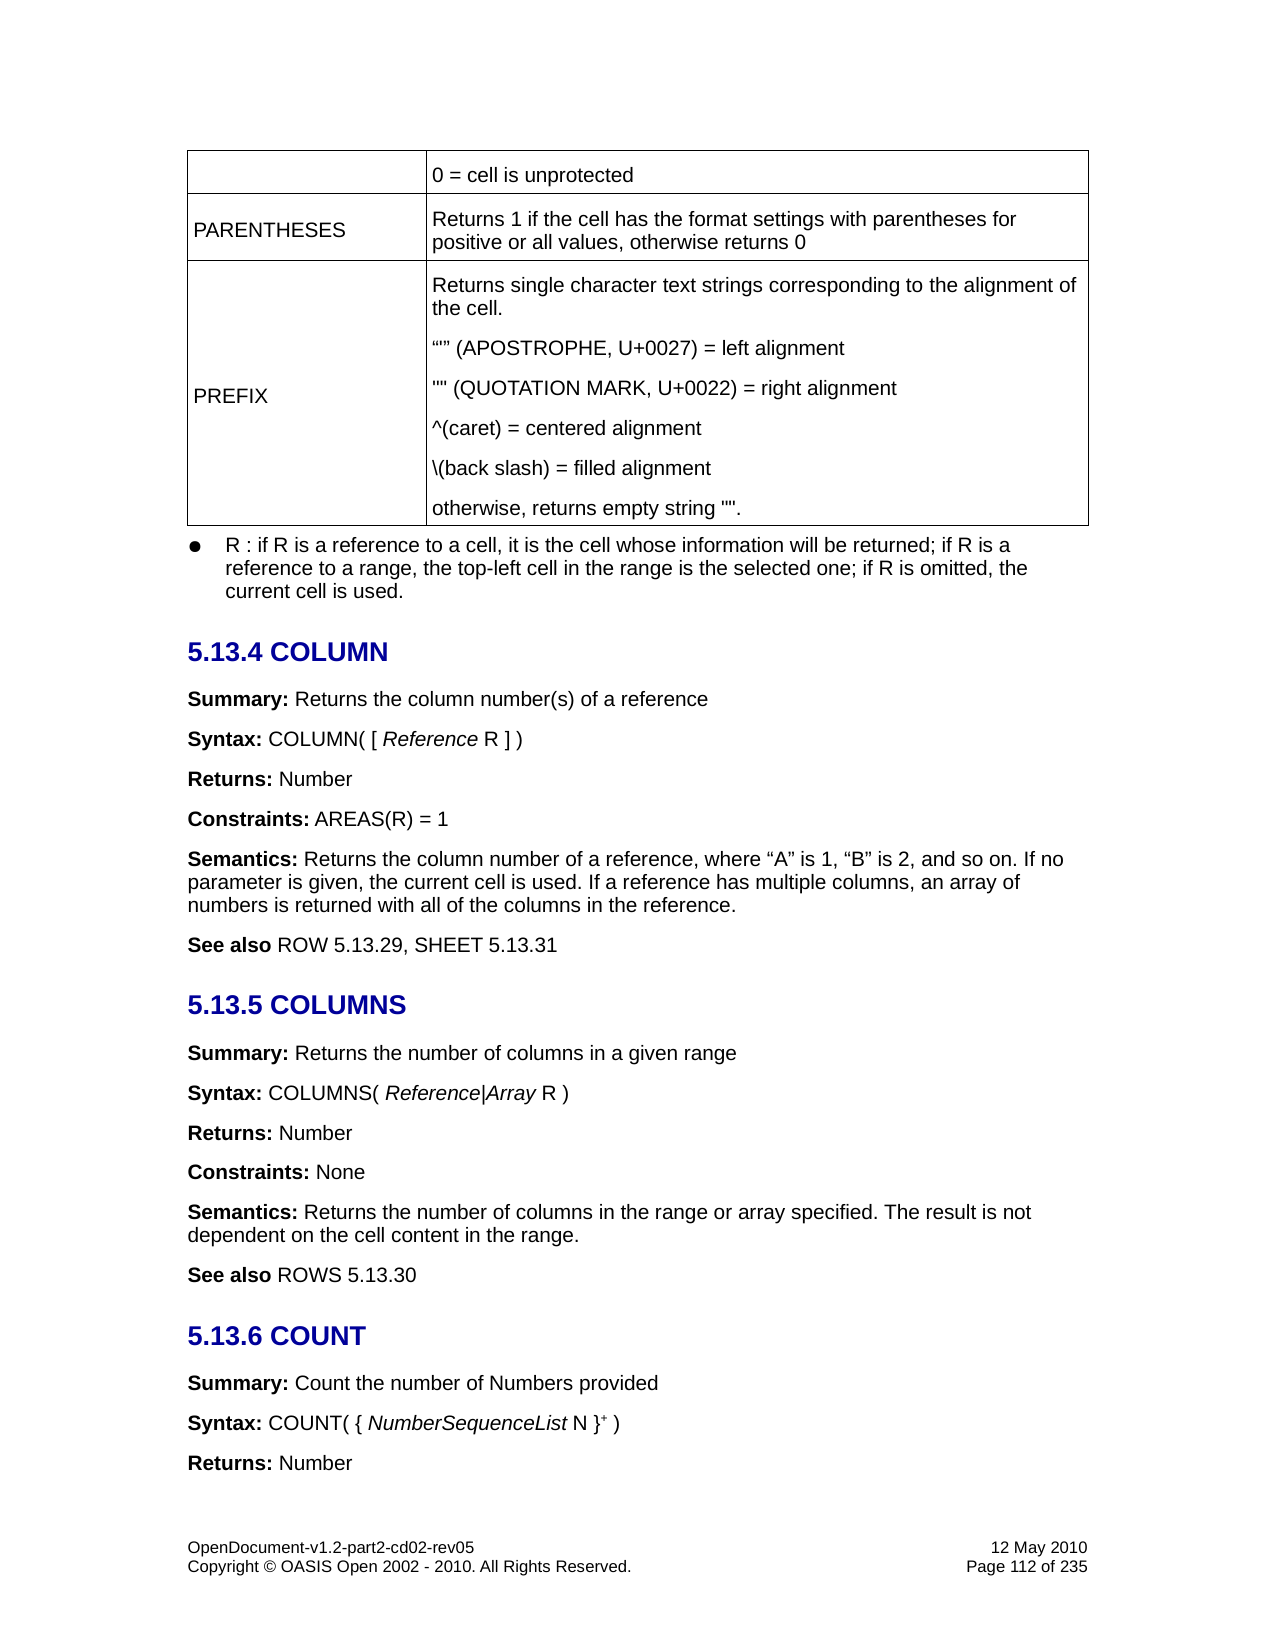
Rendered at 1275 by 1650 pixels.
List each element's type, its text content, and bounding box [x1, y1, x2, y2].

subtitle COLUMNS [187, 990, 1088, 1021]
table_cell PREFIX [188, 261, 426, 525]
subtitle COUNT [187, 1321, 1088, 1351]
text Syntax: COUNT( { NumberSequenceList N }+ ) [187, 1412, 1088, 1435]
text Returns: Number [187, 768, 1088, 791]
table_cell 0 = cell is unprotected [427, 151, 1088, 193]
text Summary: Count the number of Numbers provided [187, 1372, 1088, 1395]
text Semantics: Returns the column number of a reference, where “A” is 1, “B” is 2, and so on. If no parameter is given, the current cell is used. If a reference has multiple columns, an array of numbers is returned with all of the columns in the reference. [187, 847, 1088, 917]
text See also ROWS 5.13.30 [187, 1264, 1088, 1287]
text Returns: Number [187, 1451, 1088, 1475]
text Syntax: COLUMNS( Reference|Array R ) [187, 1081, 1088, 1104]
text Returns: Number [187, 1121, 1088, 1144]
text Syntax: COLUMN( [ Reference R ] ) [187, 728, 1088, 751]
table_cell Returns 1 if the cell has the format settings with parentheses for positive or all values, otherwise returns 0 [427, 194, 1088, 259]
text Summary: Returns the column number(s) of a reference [187, 688, 1088, 711]
table_cell PARENTHESES [188, 194, 426, 259]
subtitle COLUMN [187, 637, 1088, 667]
text Constraints: None [187, 1161, 1088, 1184]
list R : if R is a reference to a cell, it is the cell whose information will be returned; if R is a reference to a range, the top-left cell in the range is the selected one; if R is omitted, the current cell is used. [187, 534, 1088, 603]
text Constraints: AREAS(R) = 1 [187, 807, 1088, 831]
table_cell Returns single character text strings corresponding to the alignment of the cell. “'” (APOSTROPHE, U+0027) = left alignment '"' (QUOTATION MARK, U+0022) = right alignment ^(caret) = centered alignment \(back slash) = filled alignment otherwise, returns empty string "". [427, 261, 1088, 525]
text See also ROW 5.13.29, SHEET 5.13.31 [187, 934, 1088, 957]
table_cell [188, 151, 426, 193]
text Summary: Returns the number of columns in a given range [187, 1041, 1088, 1064]
text Semantics: Returns the number of columns in the range or array specified. The result is not dependent on the cell content in the range. [187, 1201, 1088, 1247]
